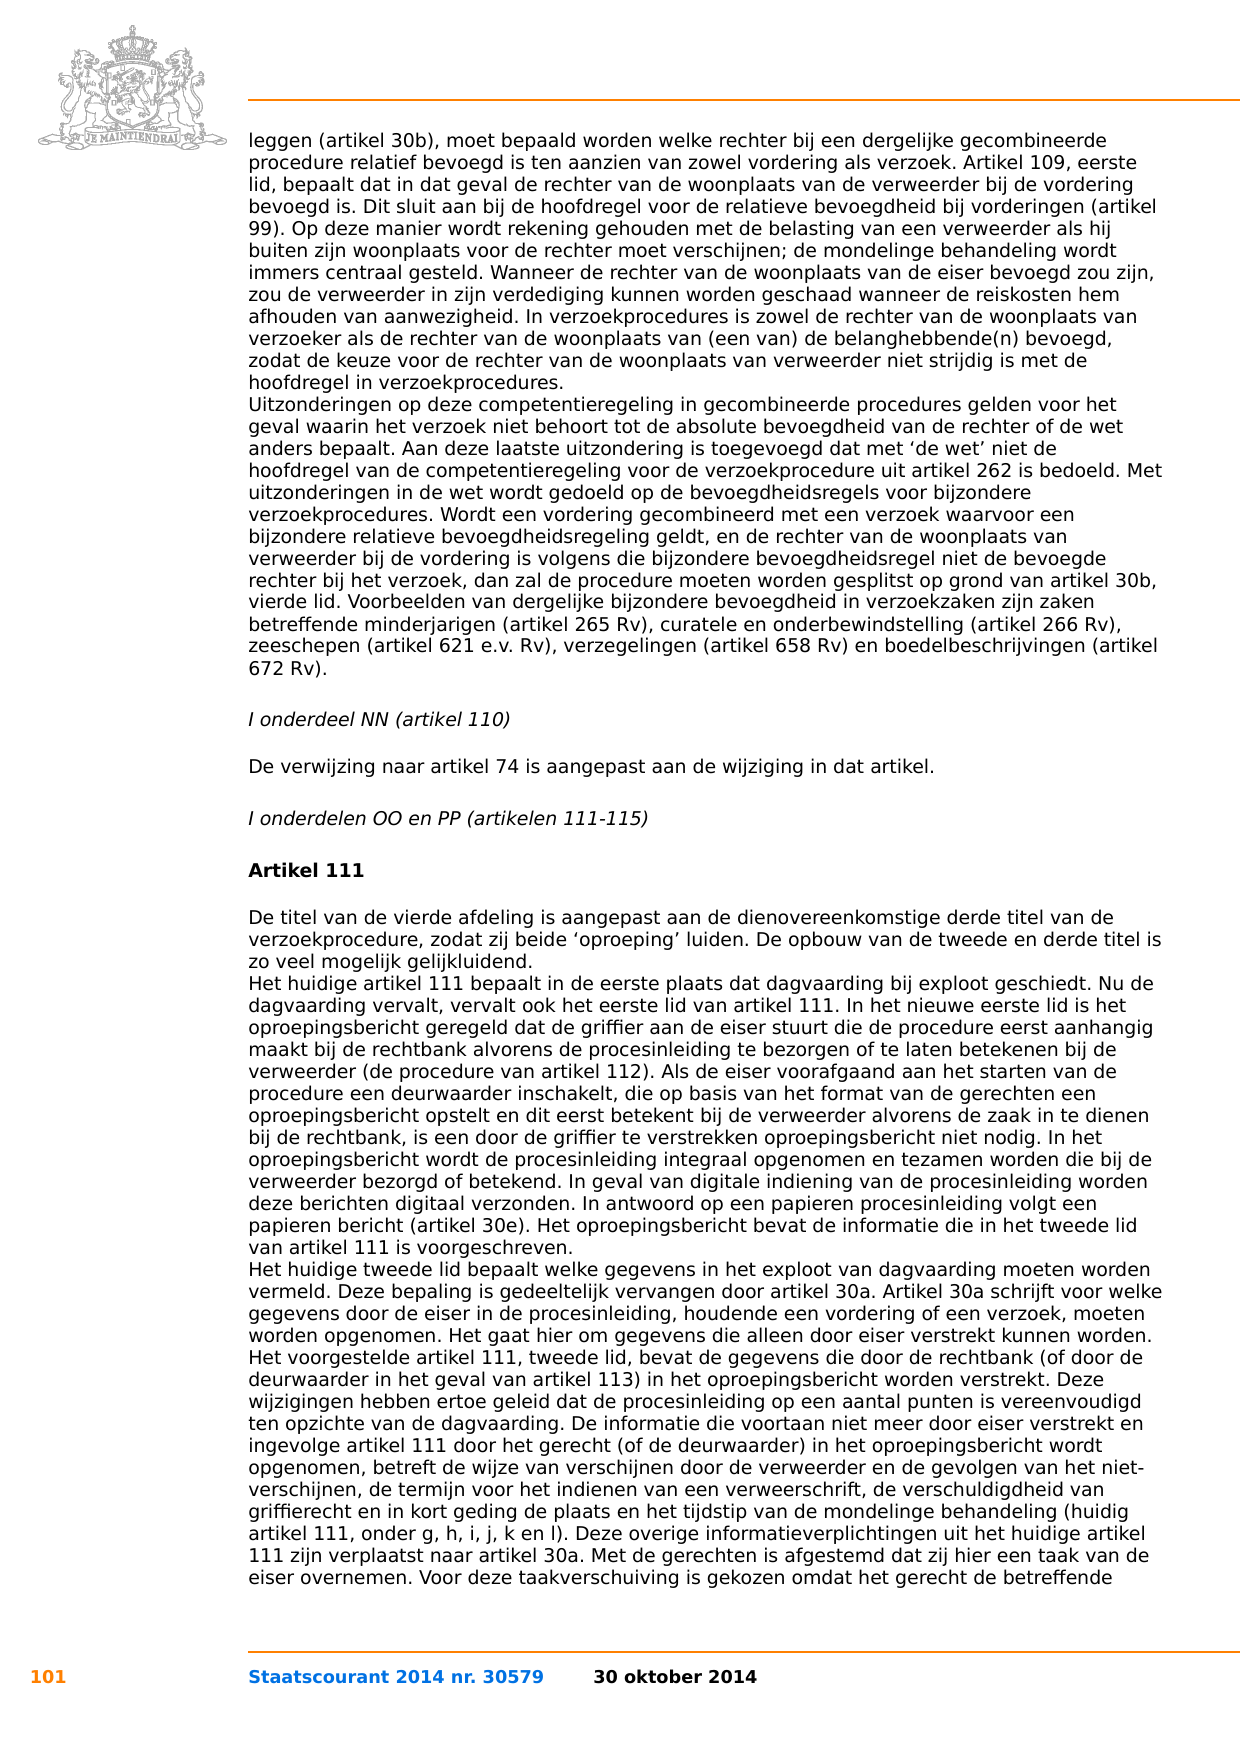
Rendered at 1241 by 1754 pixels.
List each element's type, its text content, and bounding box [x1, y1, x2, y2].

text De verwijzing naar artikel 74 is aangepast aan de wijziging in dat artikel. [248, 756, 1163, 778]
text Het huidige tweede lid bepaalt welke gegevens in het exploot van dagvaarding moeten worden vermeld. Deze bepaling is gedeeltelijk vervangen door artikel 30a. Artikel 30a schrijft voor welke gegevens door de eiser in de procesinleiding, houdende een vordering of een verzoek, moeten worden opgenomen. Het gaat hier om gegevens die alleen door eiser verstrekt kunnen worden. Het voorgestelde artikel 111, tweede lid, bevat de gegevens die door de rechtbank (of door de deurwaarder in het geval van artikel 113) in het oproepingsbericht worden verstrekt. Deze wijzigingen hebben ertoe geleid dat de procesinleiding op een aantal punten is vereenvoudigd ten opzichte van de dagvaarding. De informatie die voortaan niet meer door eiser verstrekt en ingevolge artikel 111 door het gerecht (of de deurwaarder) in het oproepingsbericht wordt opgenomen, betreft de wijze van verschijnen door de verweerder en de gevolgen van het niet-verschijnen, de termijn voor het indienen van een verweerschrift, de verschuldigdheid van griffierecht en in kort geding de plaats en het tijdstip van de mondelinge behandeling (huidig artikel 111, onder g, h, i, j, k en l). Deze overige informatieverplichtingen uit het huidige artikel 111 zijn verplaatst naar artikel 30a. Met de gerechten is afgestemd dat zij hier een taak van de eiser overnemen. Voor deze taakverschuiving is gekozen omdat het gerecht de betreffende [248, 1259, 1163, 1589]
picture [38, 25, 227, 150]
subtitle Artikel 111 [248, 860, 1163, 882]
subtitle I onderdelen OO en PP (artikelen 111-115) [248, 808, 1163, 830]
subtitle I onderdeel NN (artikel 110) [248, 709, 1163, 731]
text leggen (artikel 30b), moet bepaald worden welke rechter bij een dergelijke gecombineerde procedure relatief bevoegd is ten aanzien van zowel vordering als verzoek. Artikel 109, eerste lid, bepaalt dat in dat geval de rechter van de woonplaats van de verweerder bij de vordering bevoegd is. Dit sluit aan bij de hoofdregel voor de relatieve bevoegdheid bij vorderingen (artikel 99). Op deze manier wordt rekening gehouden met de belasting van een verweerder als hij buiten zijn woonplaats voor de rechter moet verschijnen; de mondelinge behandeling wordt immers centraal gesteld. Wanneer de rechter van de woonplaats van de eiser bevoegd zou zijn, zou de verweerder in zijn verdediging kunnen worden geschaad wanneer de reiskosten hem afhouden van aanwezigheid. In verzoekprocedures is zowel de rechter van de woonplaats van verzoeker als de rechter van de woonplaats van (een van) de belanghebbende(n) bevoegd, zodat de keuze voor de rechter van de woonplaats van verweerder niet strijdig is met de hoofdregel in verzoekprocedures. [248, 130, 1163, 394]
text Uitzonderingen op deze competentieregeling in gecombineerde procedures gelden voor het geval waarin het verzoek niet behoort tot de absolute bevoegdheid van de rechter of de wet anders bepaalt. Aan deze laatste uitzondering is toegevoegd dat met ‘de wet’ niet de hoofdregel van de competentieregeling voor de verzoekprocedure uit artikel 262 is bedoeld. Met uitzonderingen in de wet wordt gedoeld op de bevoegdheidsregels voor bijzondere verzoekprocedures. Wordt een vordering gecombineerd met een verzoek waarvoor een bijzondere relatieve bevoegdheidsregeling geldt, en de rechter van de woonplaats van verweerder bij de vordering is volgens die bijzondere bevoegdheidsregel niet de bevoegde rechter bij het verzoek, dan zal de procedure moeten worden gesplitst op grond van artikel 30b, vierde lid. Voorbeelden van dergelijke bijzondere bevoegdheid in verzoekzaken zijn zaken betreffende minderjarigen (artikel 265 Rv), curatele en onderbewindstelling (artikel 266 Rv), zeeschepen (artikel 621 e.v. Rv), verzegelingen (artikel 658 Rv) en boedelbeschrijvingen (artikel 672 Rv). [248, 394, 1163, 679]
text De titel van de vierde afdeling is aangepast aan de dienovereenkomstige derde titel van de verzoekprocedure, zodat zij beide ‘oproeping’ luiden. De opbouw van de tweede en derde titel is zo veel mogelijk gelijkluidend. [248, 907, 1163, 973]
text Het huidige artikel 111 bepaalt in de eerste plaats dat dagvaarding bij exploot geschiedt. Nu de dagvaarding vervalt, vervalt ook het eerste lid van artikel 111. In het nieuwe eerste lid is het oproepingsbericht geregeld dat de griffier aan de eiser stuurt die de procedure eerst aanhangig maakt bij de rechtbank alvorens de procesinleiding te bezorgen of te laten betekenen bij de verweerder (de procedure van artikel 112). Als de eiser voorafgaand aan het starten van de procedure een deurwaarder inschakelt, die op basis van het format van de gerechten een oproepingsbericht opstelt en dit eerst betekent bij de verweerder alvorens de zaak in te dienen bij de rechtbank, is een door de griffier te verstrekken oproepingsbericht niet nodig. In het oproepingsbericht wordt de procesinleiding integraal opgenomen en tezamen worden die bij de verweerder bezorgd of betekend. In geval van digitale indiening van de procesinleiding worden deze berichten digitaal verzonden. In antwoord op een papieren procesinleiding volgt een papieren bericht (artikel 30e). Het oproepingsbericht bevat de informatie die in het tweede lid van artikel 111 is voorgeschreven. [248, 973, 1163, 1259]
